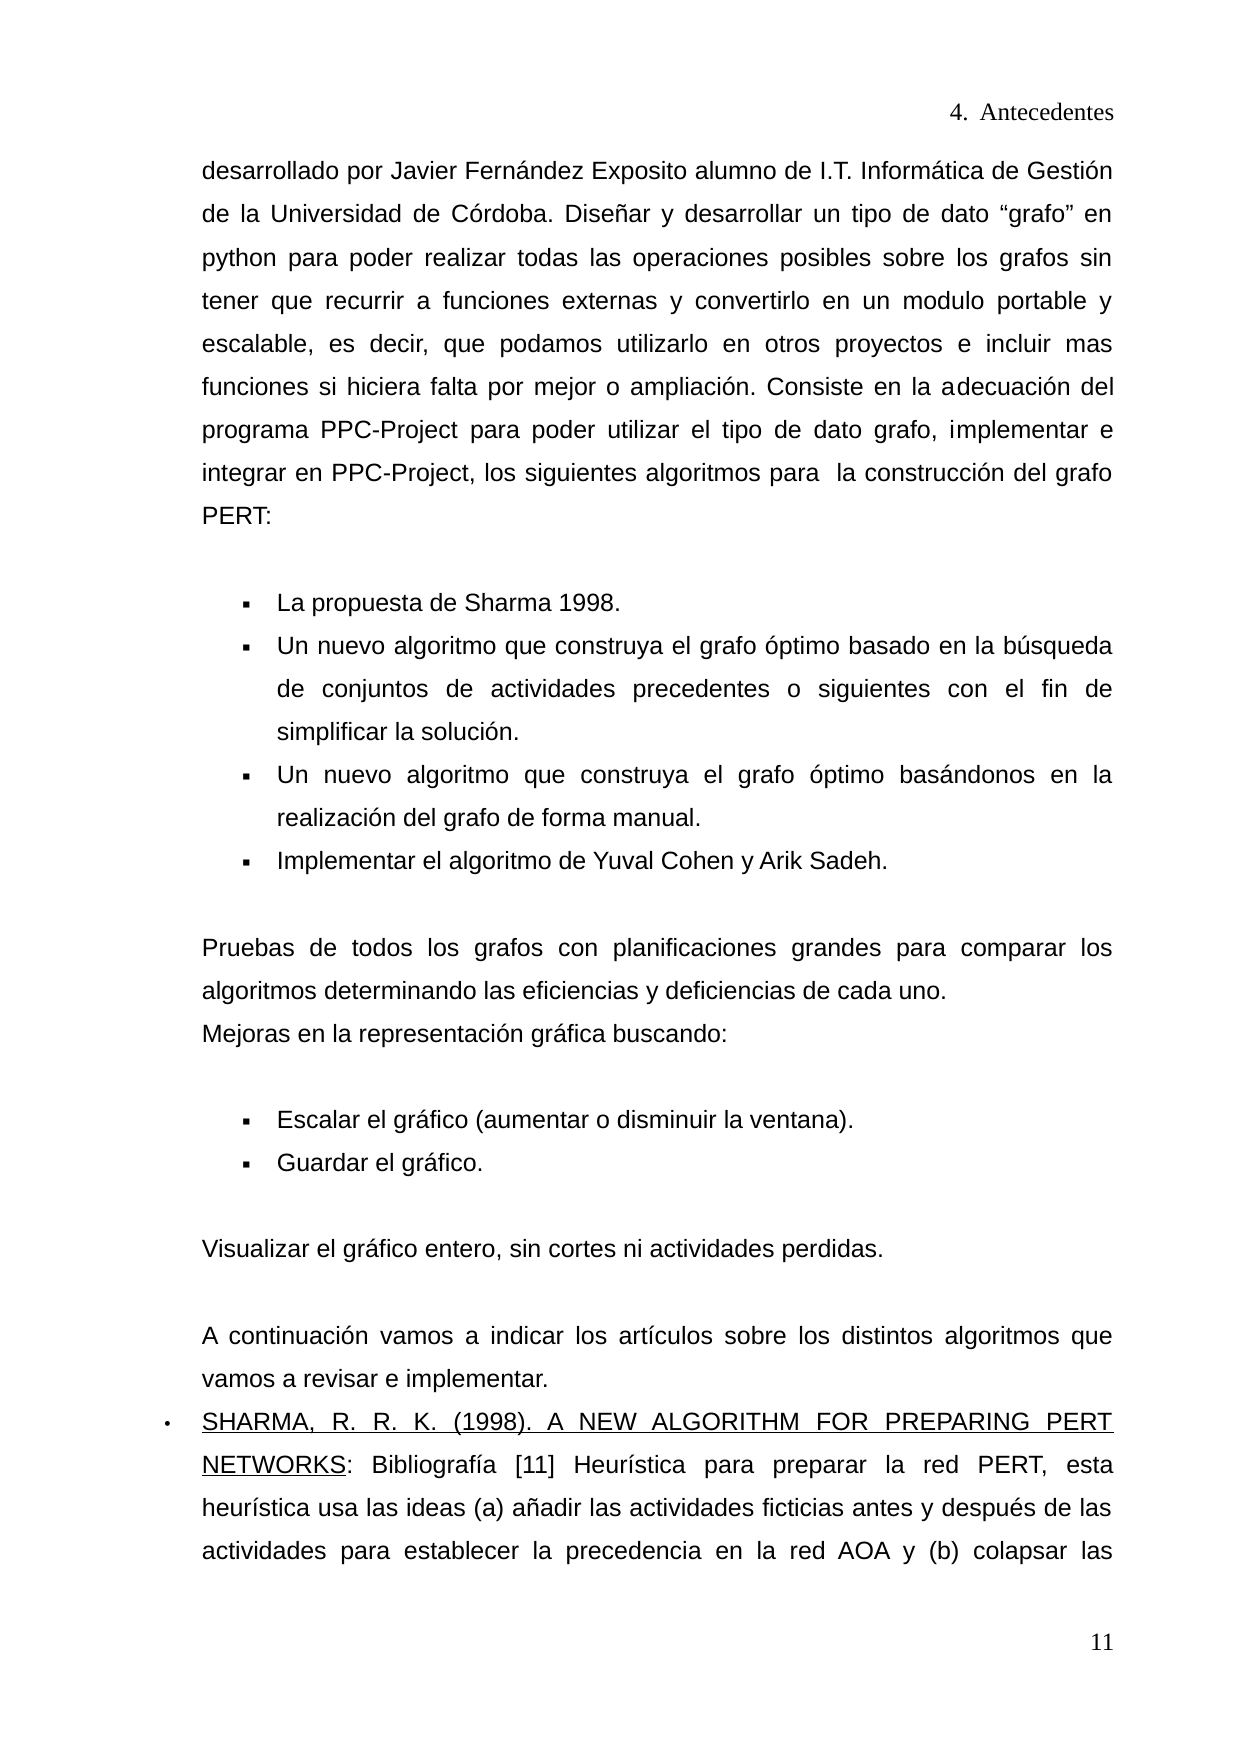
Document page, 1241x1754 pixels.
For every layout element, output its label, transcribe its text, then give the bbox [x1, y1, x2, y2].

list Escalar el gráfico (aumentar o disminuir la ventana). [239, 1105, 1114, 1134]
list desarrollado por Javier Fernández Exposito alumno de I.T. Informática de Gestión de la Universidad de Córdoba. Diseñar y desarrollar un tipo de dato “grafo” en python para poder realizar todas las operaciones posibles sobre los grafos sin tener que recurrir a funciones externas y convertirlo en un modulo portable y escalable, es decir, que podamos utilizarlo en otros proyectos e incluir mas funciones si hiciera falta por mejor o ampliación. Consiste en la adecuación del programa PPC-Project para poder utilizar el tipo de dato grafo, implementar e integrar en PPC-Project, los siguientes algoritmos para la construcción del grafo PERT: [164, 156, 1114, 530]
list Implementar el algoritmo de Yuval Cohen y Arik Sadeh. [239, 846, 1114, 875]
list Un nuevo algoritmo que construya el grafo óptimo basado en la búsqueda de conjuntos de actividades precedentes o siguientes con el fin de simplificar la solución. [239, 631, 1114, 746]
list Guardar el gráfico. [239, 1148, 1114, 1177]
list SHARMA, R. R. K. (1998). A NEW ALGORITHM FOR PREPARING PERT NETWORKS: Bibliografía [11] Heurística para preparar la red PERT, esta heurística usa las ideas (a) añadir las actividades ficticias antes y después de las actividades para establecer la precedencia en la red AOA y (b) colapsar las [164, 1407, 1114, 1565]
list Un nuevo algoritmo que construya el grafo óptimo basándonos en la realización del grafo de forma manual. [239, 760, 1114, 832]
list La propuesta de Sharma 1998. [239, 587, 1114, 616]
list Mejoras en la representación gráfica buscando: [164, 1019, 1114, 1047]
list A continuación vamos a indicar los artículos sobre los distintos algoritmos que vamos a revisar e implementar. [164, 1321, 1114, 1392]
list Visualizar el gráfico entero, sin cortes ni actividades perdidas. [164, 1234, 1114, 1263]
list Pruebas de todos los grafos con planificaciones grandes para comparar los algoritmos determinando las eficiencias y deficiencias de cada uno. [164, 932, 1114, 1004]
